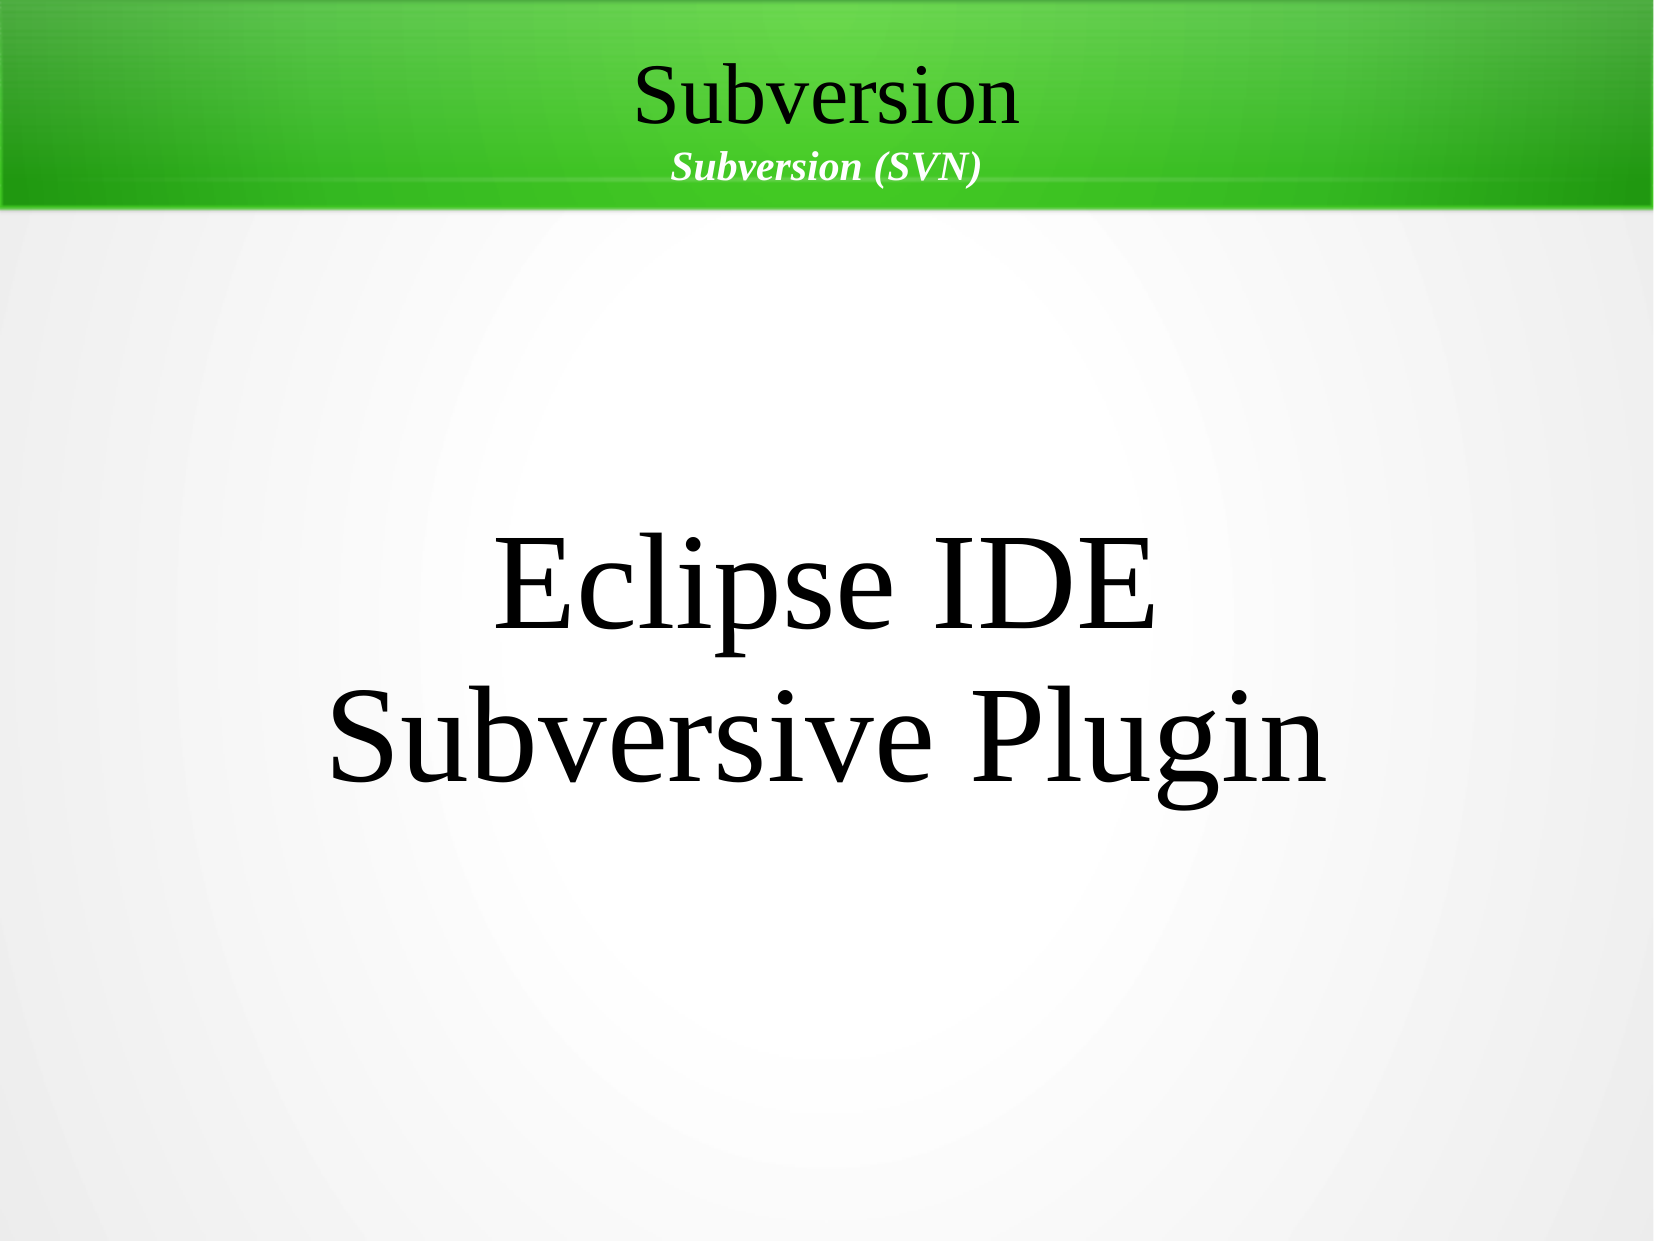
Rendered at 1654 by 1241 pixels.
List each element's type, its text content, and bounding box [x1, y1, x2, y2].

title Subversion Subversion (SVN) [82, 46, 1571, 190]
subtitle Eclipse IDE Subversive Plugin [82, 299, 1571, 1019]
picture [0, 0, 1654, 1241]
